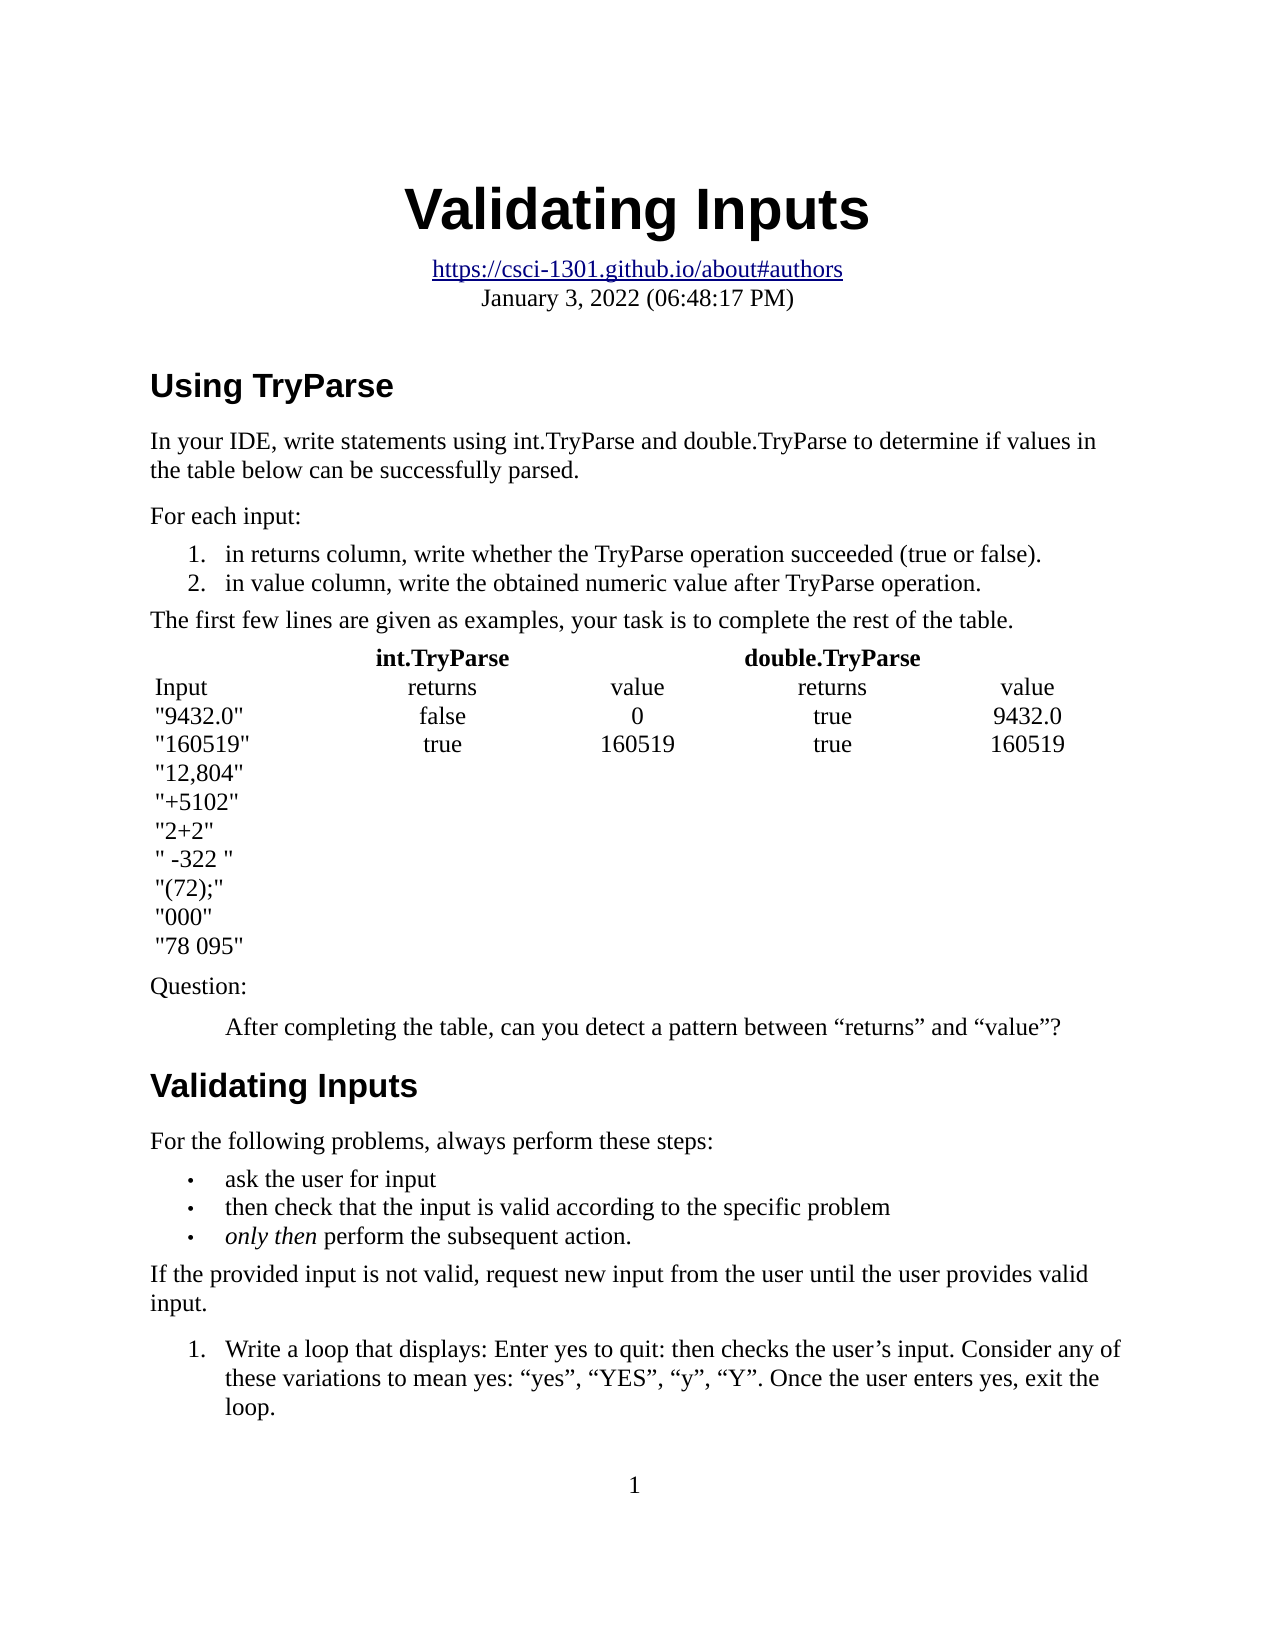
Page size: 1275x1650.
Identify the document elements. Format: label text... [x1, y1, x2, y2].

table_header [150, 643, 345, 672]
text For the following problems, always perform these steps: [150, 1126, 1125, 1155]
table_cell [735, 787, 930, 816]
table_cell [540, 873, 735, 902]
table_cell "(72);" [150, 873, 345, 902]
table_cell "2+2" [150, 816, 345, 844]
list in returns column, write whether the TryParse operation succeeded (true or false). [187, 539, 1125, 568]
text Question: [150, 971, 1125, 1000]
table_cell [735, 816, 930, 844]
table_cell [345, 787, 540, 816]
table_cell true [735, 701, 930, 729]
table_cell Input [150, 672, 345, 701]
table_cell [930, 902, 1125, 931]
table_cell [735, 902, 930, 931]
table_cell [735, 931, 930, 959]
table_cell [930, 931, 1125, 959]
text January 3, 2022 (06:48:17 PM) [150, 283, 1125, 312]
table_cell [540, 845, 735, 873]
table_cell "12,804" [150, 758, 345, 787]
table_cell "000" [150, 902, 345, 931]
text After completing the table, can you detect a pattern between “returns” and “value”? [225, 1012, 1125, 1041]
text The first few lines are given as examples, your task is to complete the rest of the table. [150, 606, 1125, 634]
table_header int.TryParse [345, 643, 540, 672]
table_cell [540, 758, 735, 787]
table_cell [345, 931, 540, 959]
table_header double.TryParse [735, 643, 930, 672]
table_cell 160519 [540, 730, 735, 758]
table_cell 9432.0 [930, 701, 1125, 729]
table_cell [930, 787, 1125, 816]
table_header [930, 643, 1125, 672]
table_cell [930, 816, 1125, 844]
table_cell [930, 845, 1125, 873]
table_cell " -322 " [150, 845, 345, 873]
table_cell value [930, 672, 1125, 701]
table_cell [345, 758, 540, 787]
table_cell [735, 758, 930, 787]
table_cell "78 095" [150, 931, 345, 959]
table_header [540, 643, 735, 672]
table_cell "+5102" [150, 787, 345, 816]
table_cell [345, 873, 540, 902]
table_cell "9432.0" [150, 701, 345, 729]
list Write a loop that displays: Enter yes to quit: then checks the user’s input. Consider any of these variations to mean yes: “yes”, “YES”, “y”, “Y”. Once the user enters yes, exit the loop. [187, 1334, 1125, 1421]
table_cell [930, 758, 1125, 787]
table_cell [735, 873, 930, 902]
text https://csci-1301.github.io/about#authors [150, 254, 1125, 283]
table_cell [735, 845, 930, 873]
table_cell [345, 845, 540, 873]
table_cell true [735, 730, 930, 758]
text In your IDE, write statements using int.TryParse and double.TryParse to determine if values in the table below can be successfully parsed. [150, 426, 1125, 483]
list in value column, write the obtained numeric value after TryParse operation. [187, 568, 1125, 597]
subtitle Using TryParse [150, 366, 1125, 404]
table_cell [540, 787, 735, 816]
list only then perform the subsequent action. [187, 1221, 1125, 1250]
table_cell "160519" [150, 730, 345, 758]
table_cell [540, 816, 735, 844]
title Validating Inputs [150, 175, 1125, 242]
table_cell [345, 816, 540, 844]
table_cell value [540, 672, 735, 701]
table_cell [540, 931, 735, 959]
list then check that the input is valid according to the specific problem [187, 1192, 1125, 1221]
table_cell true [345, 730, 540, 758]
table_cell returns [735, 672, 930, 701]
text For each input: [150, 501, 1125, 530]
table_cell false [345, 701, 540, 729]
subtitle Validating Inputs [150, 1066, 1125, 1104]
table_cell [345, 902, 540, 931]
list ask the user for input [187, 1164, 1125, 1192]
table_cell 160519 [930, 730, 1125, 758]
table_cell [930, 873, 1125, 902]
table_cell 0 [540, 701, 735, 729]
table_cell returns [345, 672, 540, 701]
text If the provided input is not valid, request new input from the user until the user provides valid input. [150, 1259, 1125, 1316]
table_cell [540, 902, 735, 931]
